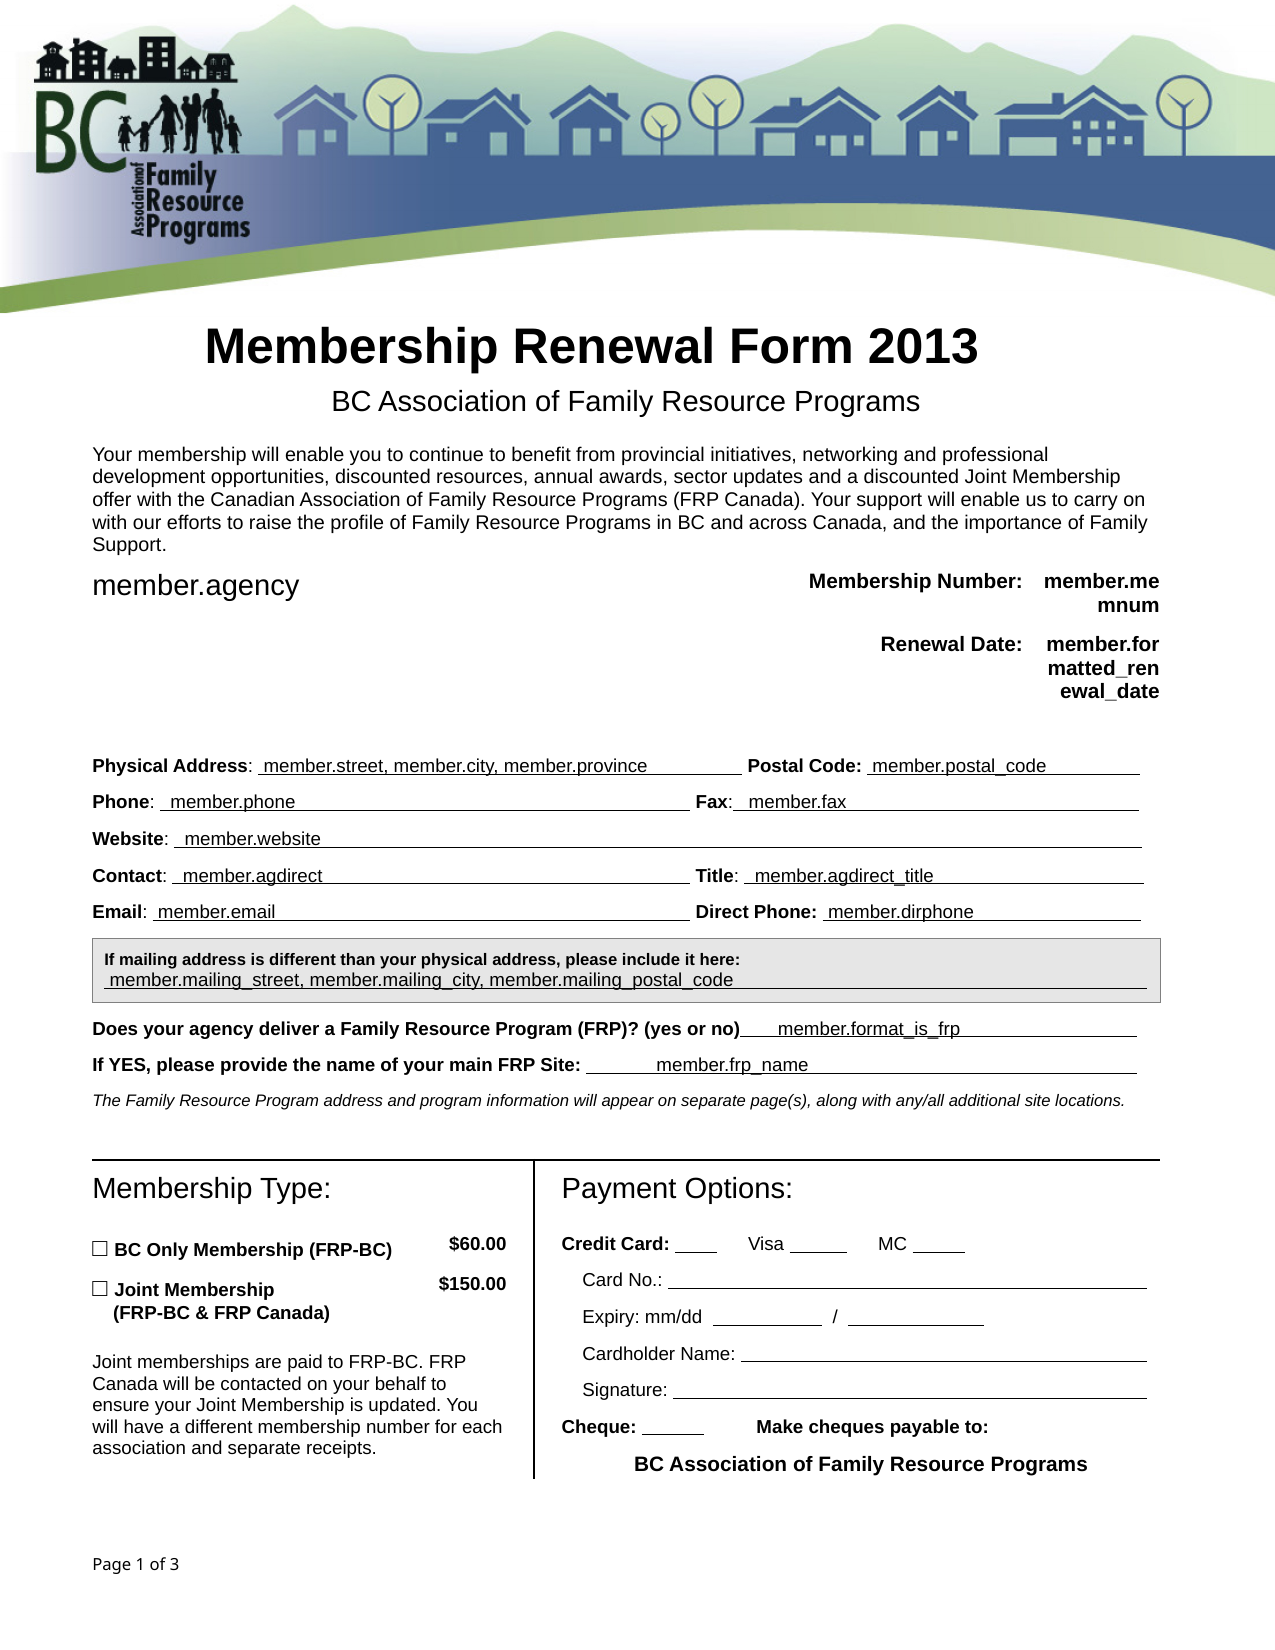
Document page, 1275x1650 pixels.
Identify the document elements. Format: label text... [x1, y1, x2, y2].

text If mailing address is different than your physical address, please include it here: member.mailing_street, member.mailing_city, member.mailing_postal_code [93, 939, 1160, 1002]
text Email: member.email Direct Phone: member.dirphone [92, 901, 1160, 923]
text If YES, please provide the name of your main FRP Site: member.frp_name [92, 1054, 1160, 1076]
table_header [506, 1161, 533, 1230]
table_header Membership Number: [767, 569, 1023, 631]
table_cell member.formatted_renewal_date [1023, 631, 1160, 718]
picture [0, 0, 1275, 317]
table_cell Renewal Date: [767, 631, 1023, 718]
table_cell $60.00 [417, 1230, 506, 1270]
text Contact: member.agdirect Title: member.agdirect_title [92, 864, 1160, 886]
table_cell □ Joint Membership (FRP-BC & FRP Canada) [92, 1270, 417, 1326]
table_cell $150.00 [417, 1270, 506, 1326]
text Does your agency deliver a Family Resource Program (FRP)? (yes or no) member.format_is_frp [92, 1017, 1160, 1039]
text Physical Address: member.street, member.city, member.province Postal Code: member.postal_code [92, 755, 1160, 776]
text Phone: member.phone Fax: member.fax [92, 791, 1160, 813]
text The Family Resource Program address and program information will appear on separate page(s), along with any/all additional site locations. [92, 1091, 1160, 1110]
subtitle Membership Renewal Form 2013 [24, 317, 1160, 374]
table_header Membership Type: [92, 1161, 417, 1230]
table_cell [535, 1230, 561, 1479]
table_cell Credit Card: Visa MC Card No.: Expiry: mm/dd / Cardholder Name: Signature: Cheque: Make cheques payable to: BC Association of Family Resource Programs [561, 1230, 1160, 1479]
table_header Payment Options: [561, 1161, 1160, 1230]
table_header member.memnum [1023, 569, 1160, 631]
subtitle Your membership will enable you to continue to benefit from provincial initiatives, networking and professional development opportunities, discounted resources, annual awards, sector updates and a discounted Joint Membership offer with the Canadian Association of Family Resource Programs (FRP Canada). Your support will enable us to carry on with our efforts to raise the profile of Family Resource Programs in BC and across Canada, and the importance of Family Support. [92, 442, 1158, 556]
table_header member.agency [92, 569, 767, 718]
text Website: member.website [92, 828, 1160, 849]
table_cell [506, 1230, 533, 1479]
table_header [535, 1161, 561, 1230]
subtitle BC Association of Family Resource Programs [92, 384, 1160, 418]
table_cell □ BC Only Membership (FRP-BC) [92, 1230, 417, 1270]
table_cell Joint memberships are paid to FRP-BC. FRP Canada will be contacted on your behalf to ensure your Joint Membership is updated. You will have a different membership number for each association and separate receipts. [92, 1326, 506, 1479]
table_header [417, 1161, 506, 1230]
